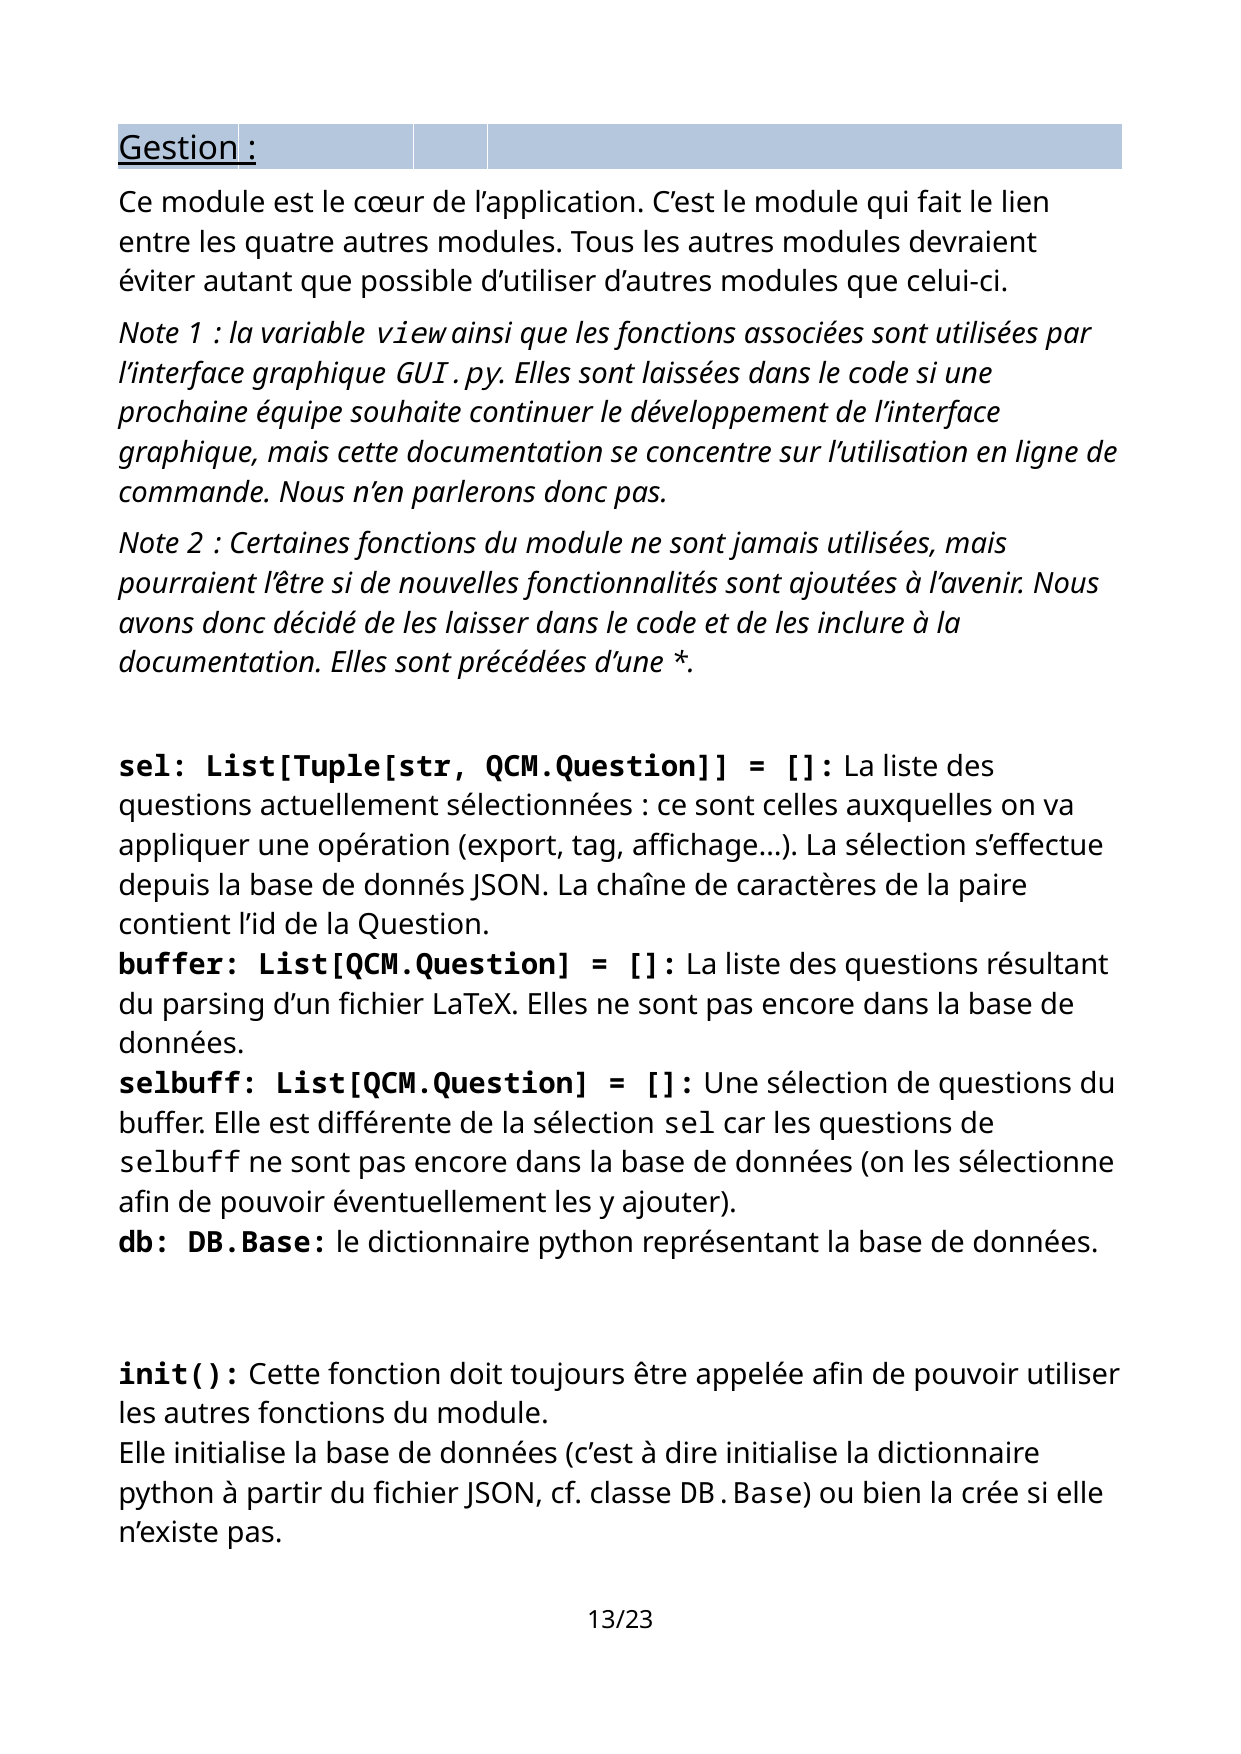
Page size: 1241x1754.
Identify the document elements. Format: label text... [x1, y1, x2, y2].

text sel: List[Tuple[str, QCM.Question]] = []: La liste des questions actuellement sélectionnées : ce sont celles auxquelles on va appliquer une opération (export, tag, affichage…). La sélection s’effectue depuis la base de donnés JSON. La chaîne de caractères de la paire contient l’id de la Question. buffer: List[QCM.Question] = []: La liste des questions résultant du parsing d’un fichier LaTeX. Elles ne sont pas encore dans la base de données. selbuff: List[QCM.Question] = []: Une sélection de questions du buffer. Elle est différente de la sélection sel car les questions de selbuff ne sont pas encore dans la base de données (on les sélectionne afin de pouvoir éventuellement les y ajouter). db: DB.Base: le dictionnaire python représentant la base de données. [118, 745, 1122, 1289]
text Note 2 : Certaines fonctions du module ne sont jamais utilisées, mais pourraient l’être si de nouvelles fonctionnalités sont ajoutées à l’avenir. Nous avons donc décidé de les laisser dans le code et de les inclure à la documentation. Elles sont précédées d’une *. [118, 523, 1122, 681]
text Ce module est le cœur de l’application. C’est le module qui fait le lien entre les quatre autres modules. Tous les autres modules devraient éviter autant que possible d’utiliser d’autres modules que celui-ci. [118, 181, 1122, 300]
text Gestion : [118, 124, 1122, 169]
text Note 1 : la variable view ainsi que les fonctions associées sont utilisées par l’interface graphique GUI.py. Elles sont laissées dans le code si une prochaine équipe souhaite continuer le développement de l’interface graphique, mais cette documentation se concentre sur l’utilisation en ligne de commande. Nous n’en parlerons donc pas. [118, 312, 1122, 511]
text init(): Cette fonction doit toujours être appelée afin de pouvoir utiliser les autres fonctions du module. Elle initialise la base de données (c’est à dire initialise la dictionnaire python à partir du fichier JSON, cf. classe DB.Base) ou bien la crée si elle n’existe pas. [118, 1353, 1122, 1551]
